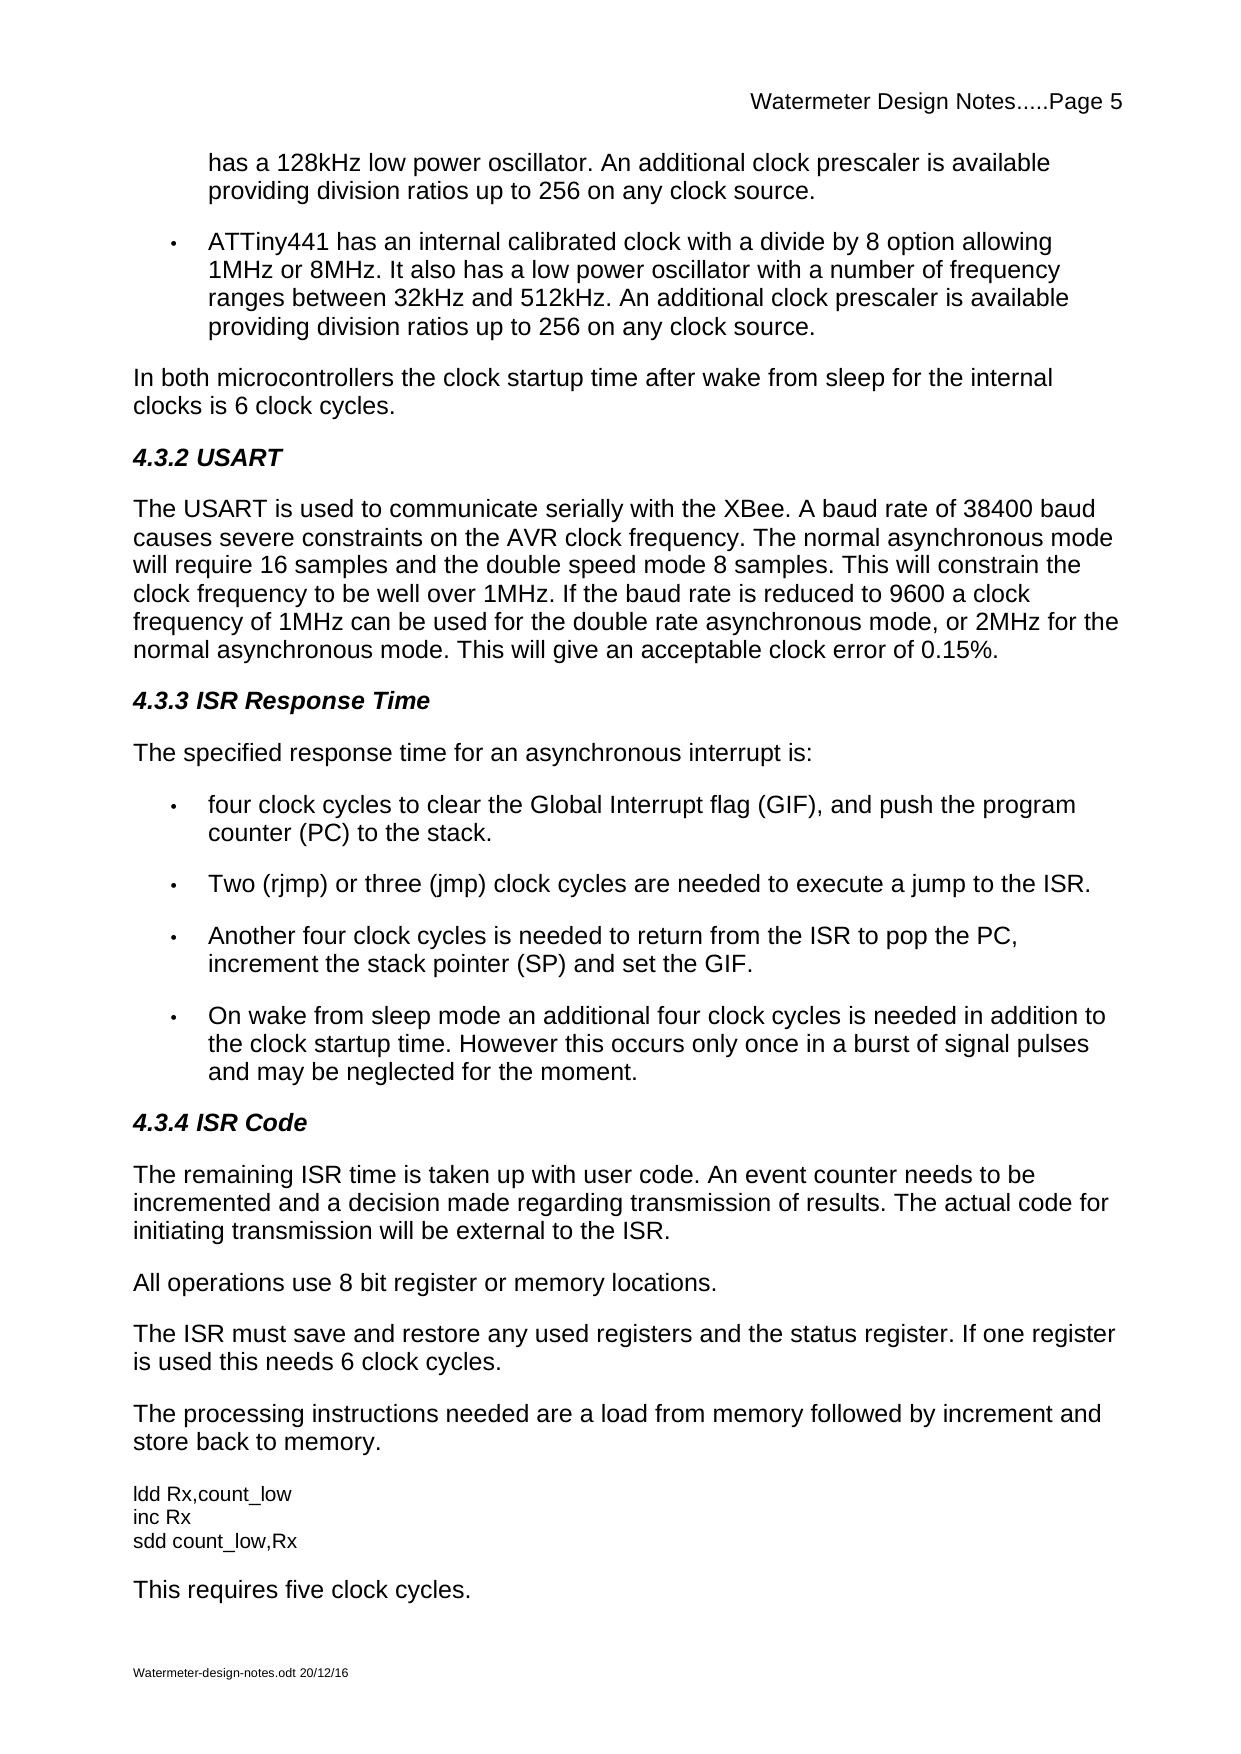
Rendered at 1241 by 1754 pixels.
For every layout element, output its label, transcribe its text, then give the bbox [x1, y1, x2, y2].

subtitle ISR Code [133, 1109, 1123, 1137]
text This requires five clock cycles. [133, 1576, 1123, 1604]
list four clock cycles to clear the Global Interrupt flag (GIF), and push the program counter (PC) to the stack. [170, 791, 1123, 847]
list has a 128kHz low power oscillator. An additional clock prescaler is available providing division ratios up to 256 on any clock source. [170, 149, 1123, 205]
subtitle USART [133, 444, 1123, 472]
list Another four clock cycles is needed to return from the ISR to pop the PC, increment the stack pointer (SP) and set the GIF. [170, 922, 1123, 978]
text inc Rx [133, 1506, 1123, 1529]
subtitle ISR Response Time [133, 687, 1123, 715]
text sdd count_low,Rx [133, 1529, 1123, 1553]
text The ISR must save and restore any used registers and the status register. If one register is used this needs 6 clock cycles. [133, 1320, 1123, 1376]
list ATTiny441 has an internal calibrated clock with a divide by 8 option allowing 1MHz or 8MHz. It also has a low power oscillator with a number of frequency ranges between 32kHz and 512kHz. An additional clock prescaler is available providing division ratios up to 256 on any clock source. [170, 228, 1123, 340]
text All operations use 8 bit register or memory locations. [133, 1269, 1123, 1297]
text The remaining ISR time is taken up with user code. An event counter needs to be incremented and a decision made regarding transmission of results. The actual code for initiating transmission will be external to the ISR. [133, 1161, 1123, 1245]
text In both microcontrollers the clock startup time after wake from sleep for the internal clocks is 6 clock cycles. [133, 364, 1123, 420]
text The USART is used to communicate serially with the XBee. A baud rate of 38400 baud causes severe constraints on the AVR clock frequency. The normal asynchronous mode will require 16 samples and the double speed mode 8 samples. This will constrain the clock frequency to be well over 1MHz. If the baud rate is reduced to 9600 a clock frequency of 1MHz can be used for the double rate asynchronous mode, or 2MHz for the normal asynchronous mode. This will give an acceptable clock error of 0.15%. [133, 495, 1123, 663]
list On wake from sleep mode an additional four clock cycles is needed in addition to the clock startup time. However this occurs only once in a burst of signal pulses and may be neglected for the moment. [170, 1002, 1123, 1086]
text ldd Rx,count_low [133, 1482, 1123, 1506]
text The specified response time for an asynchronous interrupt is: [133, 739, 1123, 767]
text The processing instructions needed are a load from memory followed by increment and store back to memory. [133, 1400, 1123, 1456]
list Two (rjmp) or three (jmp) clock cycles are needed to execute a jump to the ISR. [170, 870, 1123, 898]
